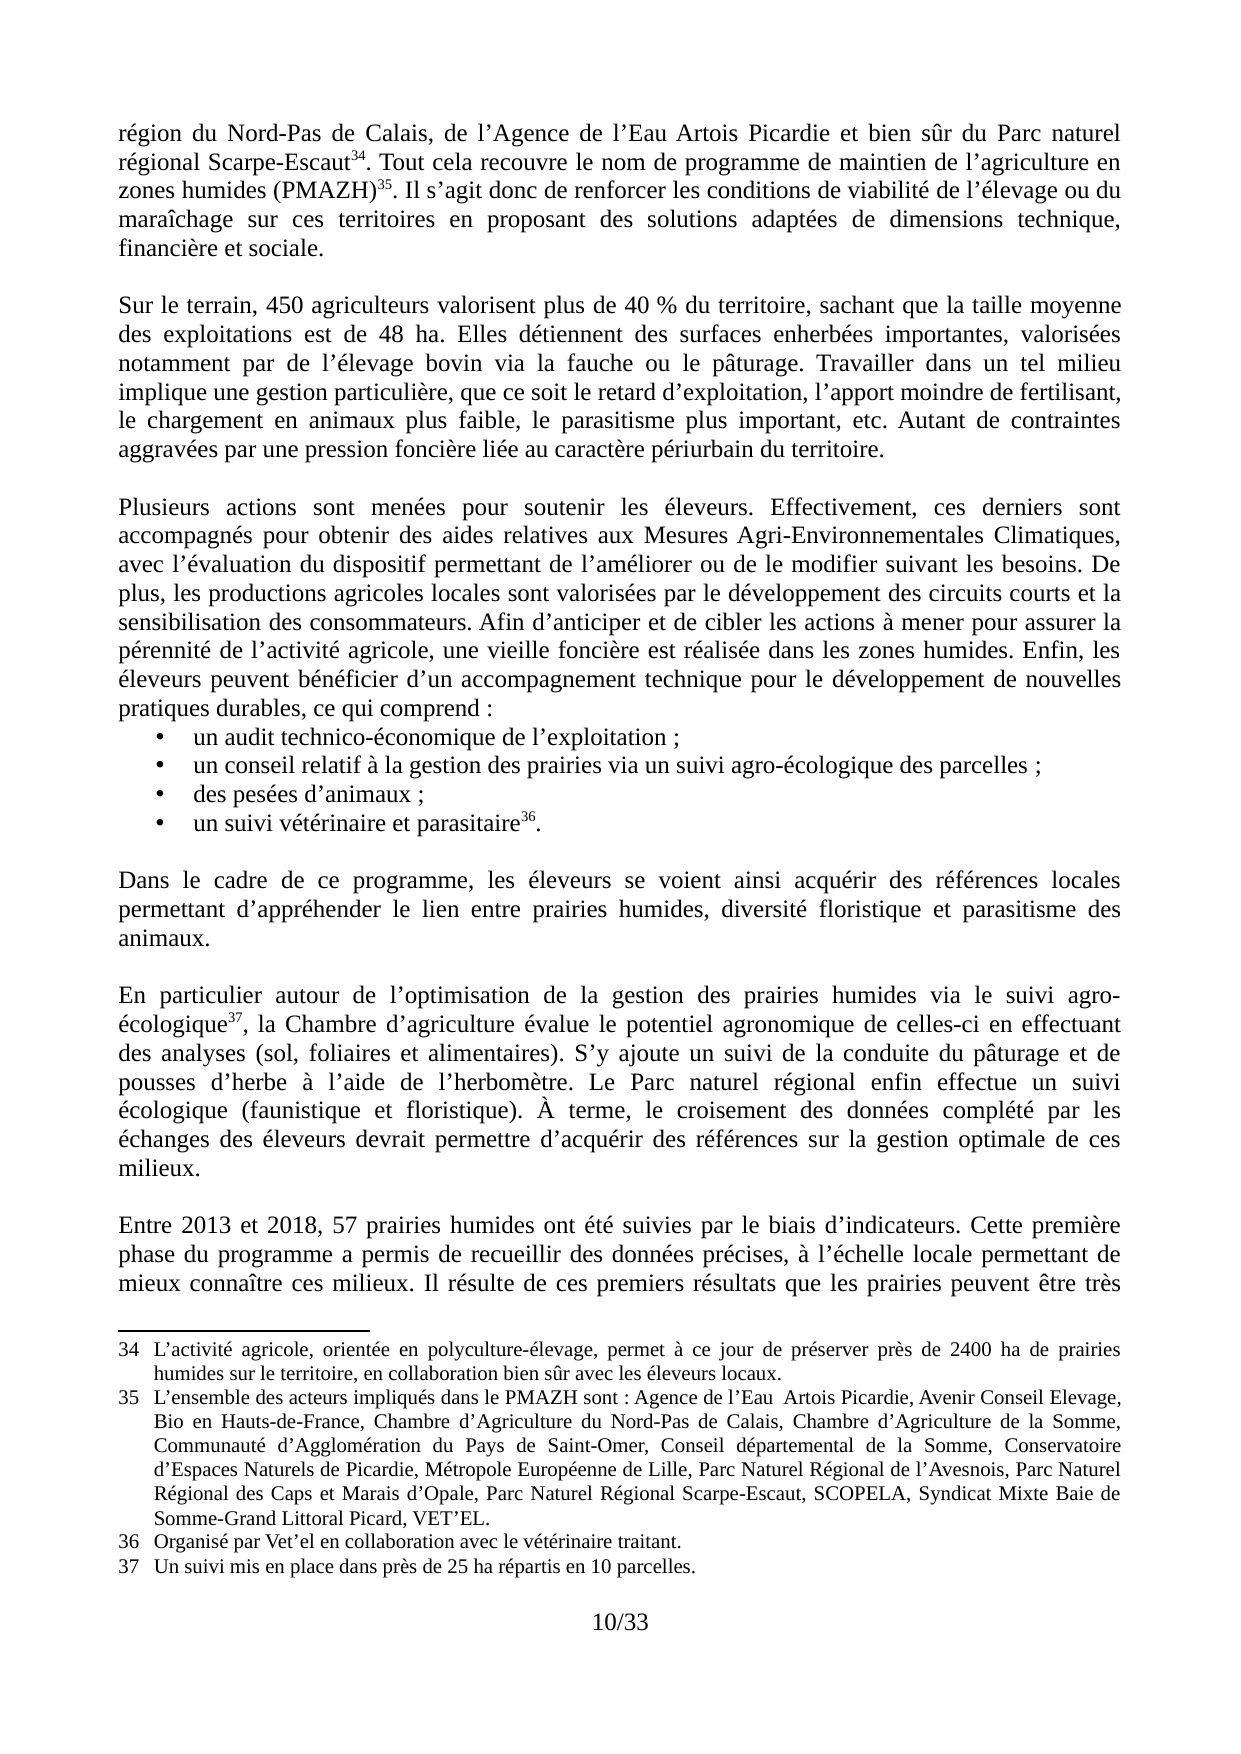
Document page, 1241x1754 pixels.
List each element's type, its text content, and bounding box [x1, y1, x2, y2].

text Sur le terrain, 450 agriculteurs valorisent plus de 40 % du territoire, sachant que la taille moyenne des exploitations est de 48 ha. Elles détiennent des surfaces enherbées importantes, valorisées notamment par de l’élevage bovin via la fauche ou le pâturage. Travailler dans un tel milieu implique une gestion particulière, que ce soit le retard d’exploitation, l’apport moindre de fertilisant, le chargement en animaux plus faible, le parasitisme plus important, etc. Autant de contraintes aggravées par une pression foncière liée au caractère périurbain du territoire. [118, 291, 1122, 463]
list un suivi vétérinaire et parasitaire. [156, 808, 1122, 837]
list un conseil relatif à la gestion des prairies via un suivi agro-écologique des parcelles ; [156, 751, 1122, 779]
text Un suivi mis en place dans près de 25 ha répartis en 10 parcelles. [118, 1553, 1122, 1578]
text En particulier autour de l’optimisation de la gestion des prairies humides via le suivi agro-écologique, la Chambre d’agriculture évalue le potentiel agronomique de celles-ci en effectuant des analyses (sol, foliaires et alimentaires). S’y ajoute un suivi de la conduite du pâturage et de pousses d’herbe à l’aide de l’herbomètre. Le Parc naturel régional enfin effectue un suivi écologique (faunistique et floristique). À terme, le croisement des données complété par les échanges des éleveurs devrait permettre d’acquérir des références sur la gestion optimale de ces milieux. [118, 981, 1122, 1182]
text Plusieurs actions sont menées pour soutenir les éleveurs. Effectivement, ces derniers sont accompagnés pour obtenir des aides relatives aux Mesures Agri-Environnementales Climatiques, avec l’évaluation du dispositif permettant de l’améliorer ou de le modifier suivant les besoins. De plus, les productions agricoles locales sont valorisées par le développement des circuits courts et la sensibilisation des consommateurs. Afin d’anticiper et de cibler les actions à mener pour assurer la pérennité de l’activité agricole, une vieille foncière est réalisée dans les zones humides. Enfin, les éleveurs peuvent bénéficier d’un accompagnement technique pour le développement de nouvelles pratiques durables, ce qui comprend : [118, 492, 1122, 722]
text Dans le cadre de ce programme, les éleveurs se voient ainsi acquérir des références locales permettant d’appréhender le lien entre prairies humides, diversité floristique et parasitisme des animaux. [118, 866, 1122, 952]
list Organisé par Vet’el en collaboration avec le vétérinaire traitant. [118, 1529, 1122, 1553]
text L’activité agricole, orientée en polyculture-élevage, permet à ce jour de préserver près de 2400 ha de prairies humides sur le territoire, en collaboration bien sûr avec les éleveurs locaux. [118, 1337, 1122, 1385]
list des pesées d’animaux ; [156, 779, 1122, 808]
text L’ensemble des acteurs impliqués dans le PMAZH sont : Agence de l’Eau Artois Picardie, Avenir Conseil Elevage, Bio en Hauts-de-France, Chambre d’Agriculture du Nord-Pas de Calais, Chambre d’Agriculture de la Somme, Communauté d’Agglomération du Pays de Saint-Omer, Conseil départemental de la Somme, Conservatoire d’Espaces Naturels de Picardie, Métropole Européenne de Lille, Parc Naturel Régional de l’Avesnois, Parc Naturel Régional des Caps et Marais d’Opale, Parc Naturel Régional Scarpe-Escaut, SCOPELA, Syndicat Mixte Baie de Somme-Grand Littoral Picard, VET’EL. [118, 1385, 1122, 1529]
text Entre 2013 et 2018, 57 prairies humides ont été suivies par le biais d’indicateurs. Cette première phase du programme a permis de recueillir des données précises, à l’échelle locale permettant de mieux connaître ces milieux. Il résulte de ces premiers résultats que les prairies peuvent être très [118, 1211, 1122, 1297]
list un audit technico-économique de l’exploitation ; [156, 722, 1122, 751]
text région du Nord-Pas de Calais, de l’Agence de l’Eau Artois Picardie et bien sûr du Parc naturel régional Scarpe-Escaut. Tout cela recouvre le nom de programme de maintien de l’agriculture en zones humides (PMAZH). Il s’agit donc de renforcer les conditions de viabilité de l’élevage ou du maraîchage sur ces territoires en proposant des solutions adaptées de dimensions technique, financière et sociale. [118, 118, 1122, 262]
